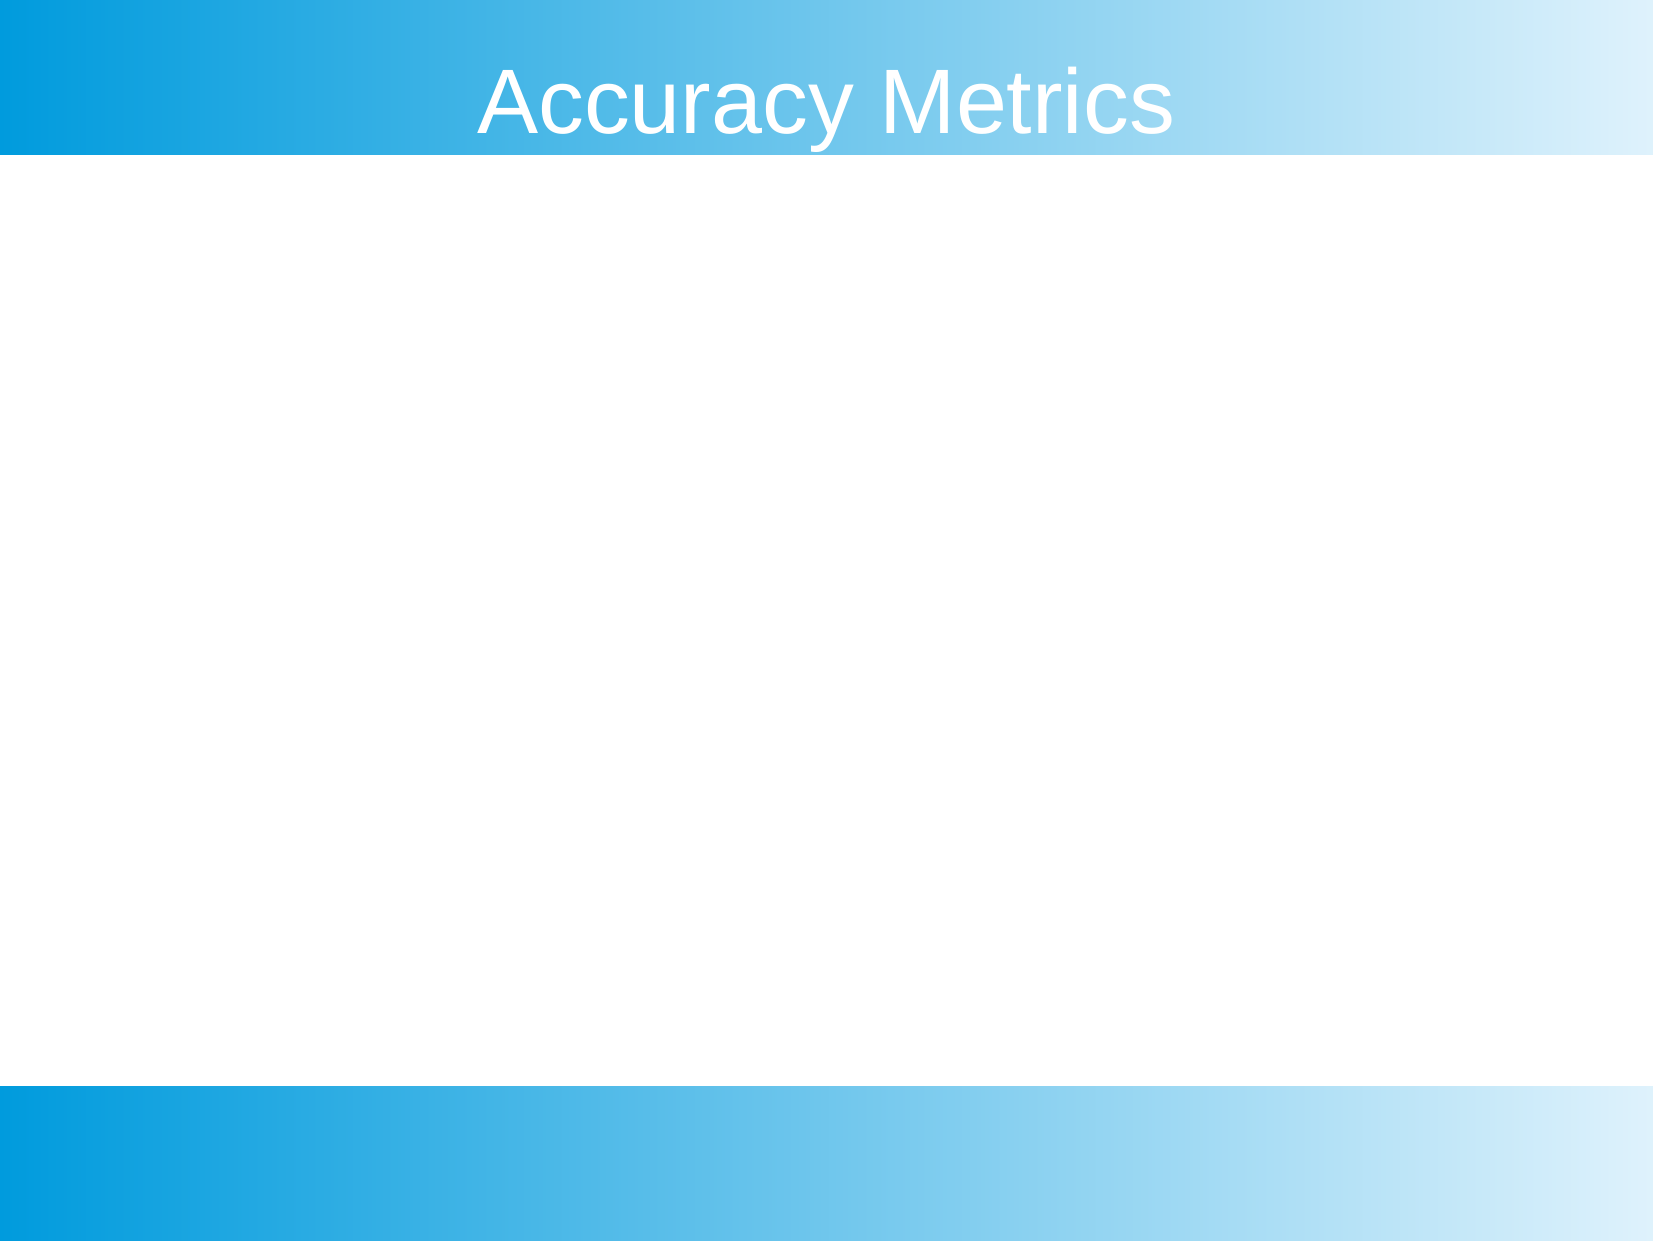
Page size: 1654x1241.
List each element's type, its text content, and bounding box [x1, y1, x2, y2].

title Accuracy Metrics [82, 49, 1571, 155]
